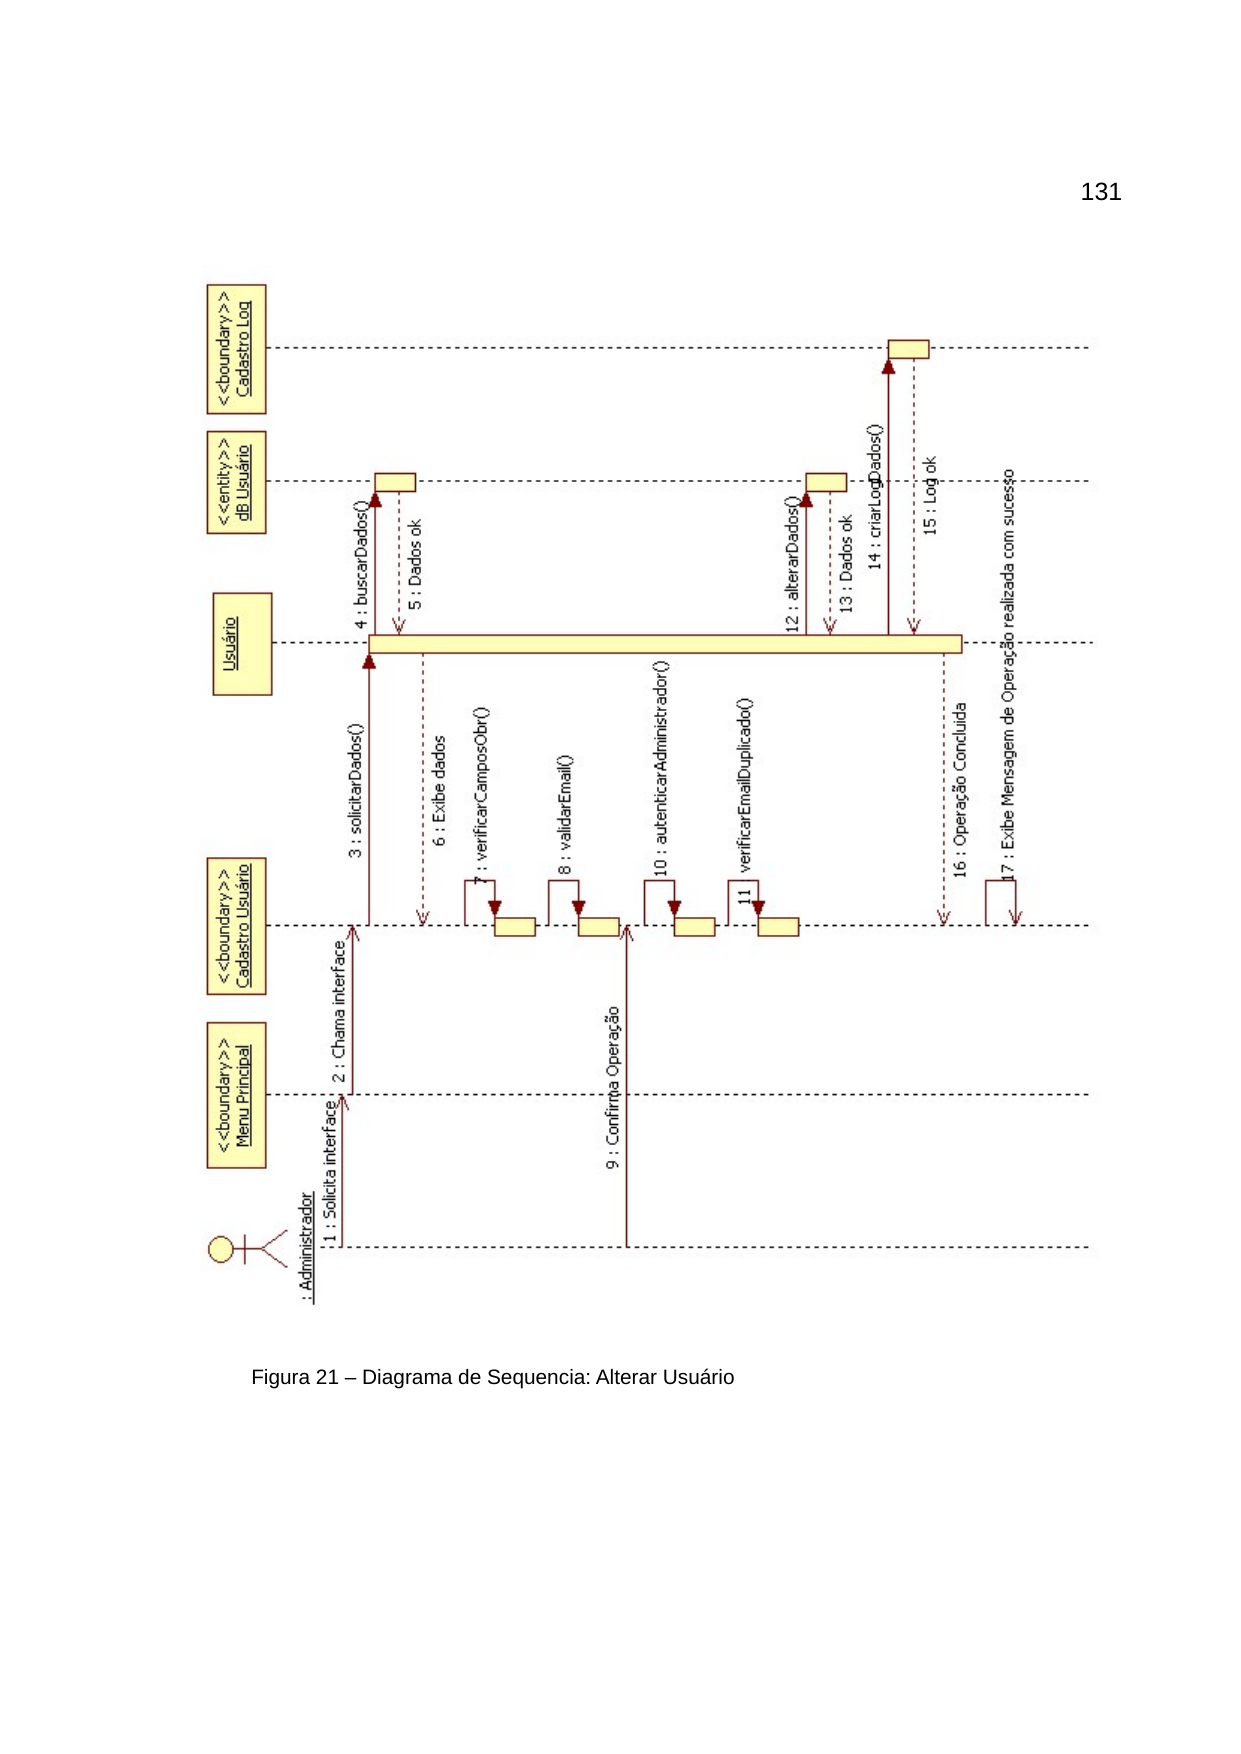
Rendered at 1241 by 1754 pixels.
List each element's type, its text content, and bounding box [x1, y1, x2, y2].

text Figura 21 – Diagrama de Sequencia: Alterar Usuário [177, 1353, 1122, 1388]
picture [177, 265, 1123, 1353]
